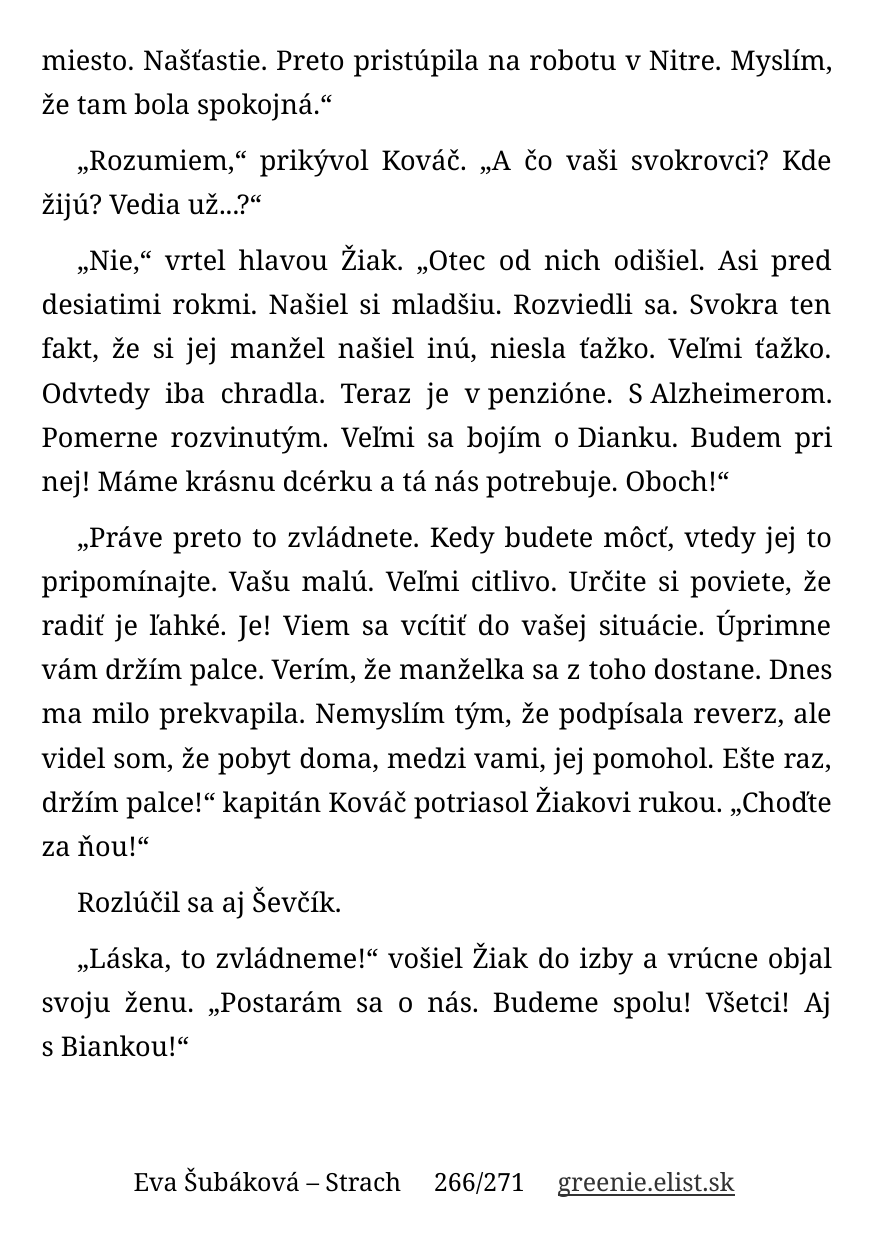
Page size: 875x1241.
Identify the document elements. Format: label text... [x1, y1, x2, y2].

text „Rozumiem,“ prikývol Kováč. „A čo vaši svokrovci? Kde žijú? Vedia už...?“ [41, 141, 833, 222]
text miesto. Našťastie. Preto pristúpila na robotu v Nitre. Myslím, že tam bola spokojná.“ [41, 41, 833, 122]
text „Práve preto to zvládnete. Kedy budete môcť, vtedy jej to pripomínajte. Vašu malú. Veľmi citlivo. Určite si poviete, že radiť je ľahké. Je! Viem sa vcítiť do vašej situácie. Úprimne vám držím palce. Verím, že manželka sa z toho dostane. Dnes ma milo prekvapila. Nemyslím tým, že podpísala reverz, ale videl som, že pobyt doma, medzi vami, jej pomohol. Ešte raz, držím palce!“ kapitán Kováč potriasol Žiakovi rukou. „Choďte za ňou!“ [41, 518, 833, 864]
text „Láska, to zvládneme!“ vošiel Žiak do izby a vrúcne objal svoju ženu. „Postarám sa o nás. Budeme spolu! Všetci! Aj s Biankou!“ [41, 939, 833, 1064]
text „Nie,“ vrtel hlavou Žiak. „Otec od nich odišiel. Asi pred desiatimi rokmi. Našiel si mladšiu. Rozviedli sa. Svokra ten fakt, že si jej manžel našiel inú, niesla ťažko. Veľmi ťažko. Odvtedy iba chradla. Teraz je v penzióne. S Alzheimerom. Pomerne rozvinutým. Veľmi sa bojím o Dianku. Budem pri nej! Máme krásnu dcérku a tá nás potrebuje. Oboch!“ [41, 242, 833, 499]
text Rozlúčil sa aj Ševčík. [41, 883, 833, 920]
